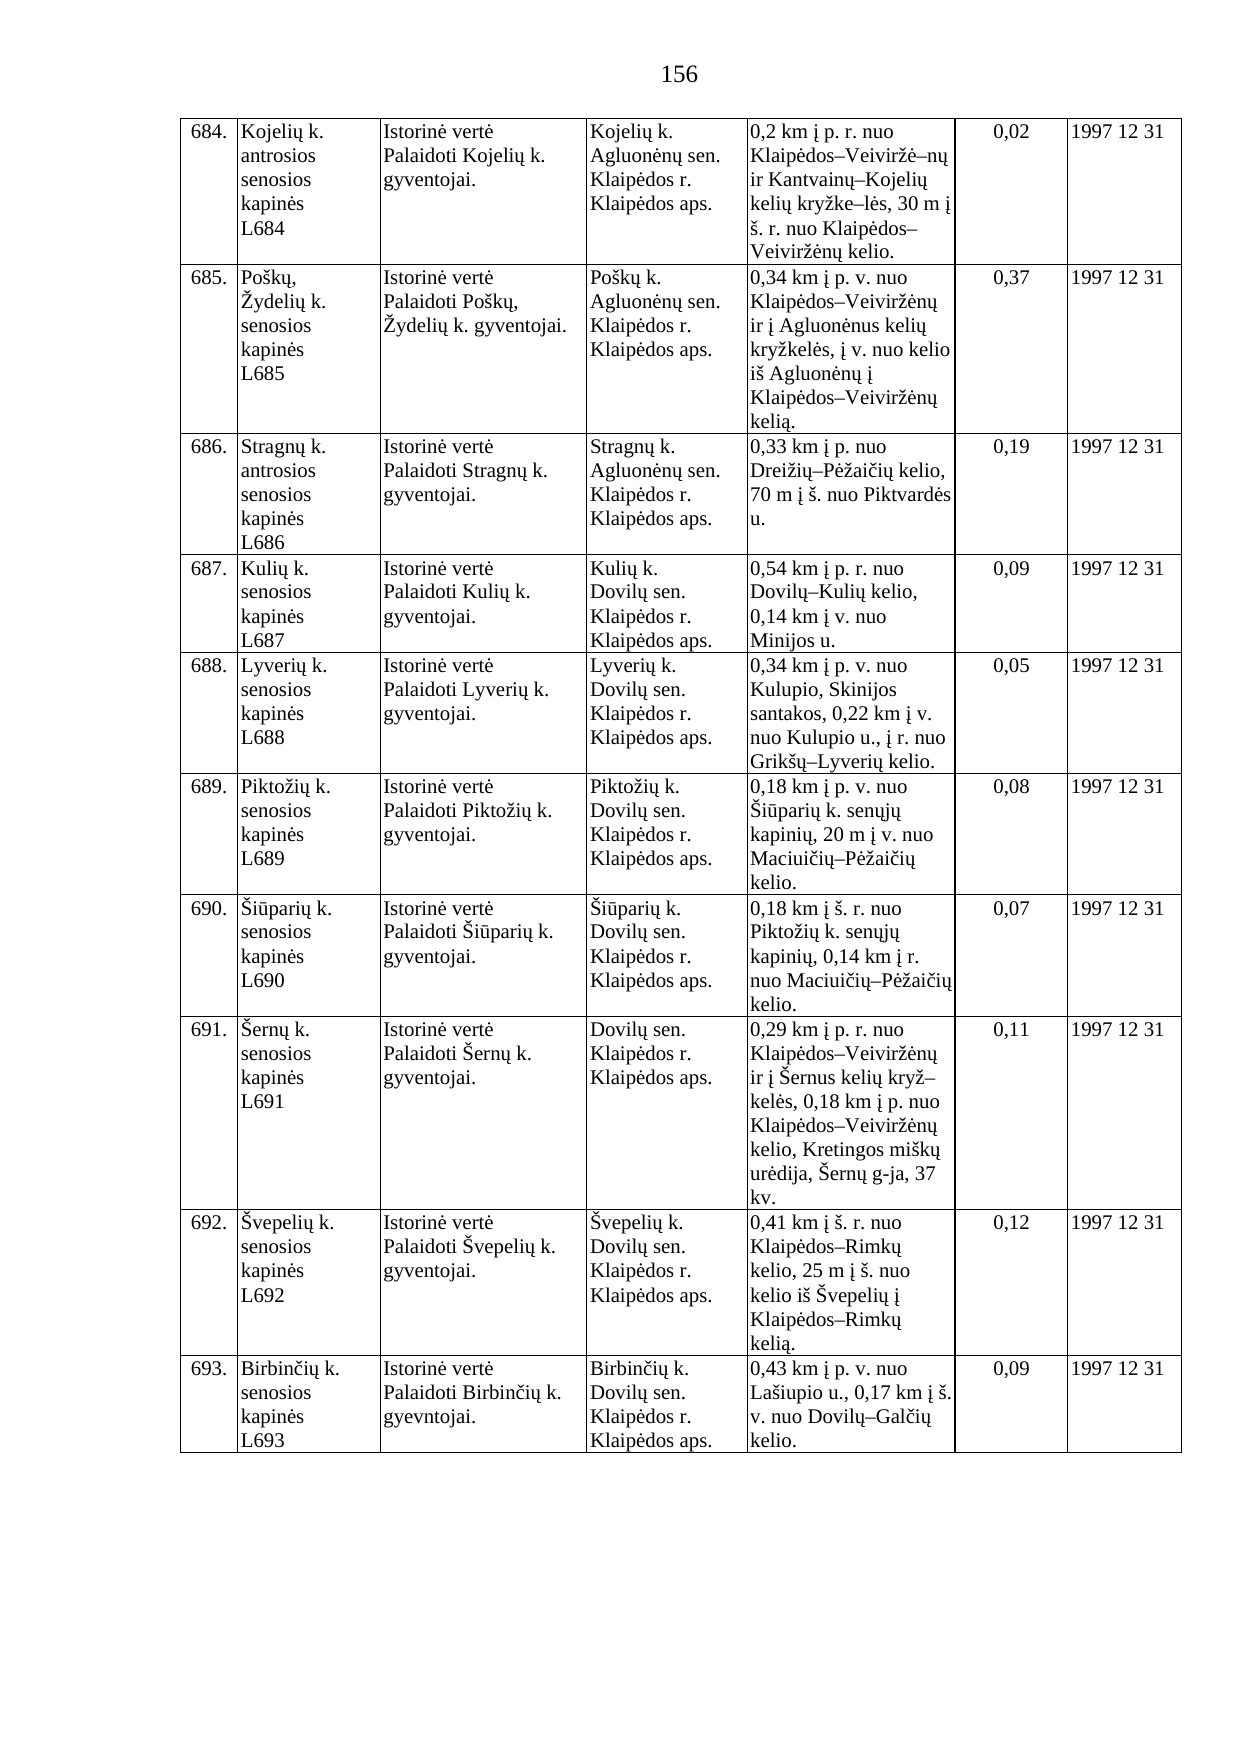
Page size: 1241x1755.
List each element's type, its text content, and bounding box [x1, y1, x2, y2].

table_cell 0,09 [956, 555, 1067, 652]
table_cell 0,05 [956, 653, 1067, 773]
table_cell Istorinė vertė Palaidoti Lyverių k. gyventojai. [381, 653, 586, 773]
table_cell Istorinė vertė Palaidoti Kojelių k. gyventojai. [381, 119, 586, 263]
table_cell Istorinė vertė Palaidoti Kulių k. gyventojai. [381, 555, 586, 652]
table_cell 1997 12 31 [1068, 1210, 1181, 1355]
table_cell 688. [181, 653, 237, 773]
table_cell Istorinė vertė Palaidoti Birbinčių k. gyevntojai. [381, 1356, 586, 1452]
table_cell 691. [181, 1017, 237, 1209]
table_cell 686. [181, 434, 237, 554]
table_cell Kulių k. senosios kapinės L687 [238, 555, 380, 652]
table_cell 0,18 km į p. v. nuo Šiūparių k. senųjų kapinių, 20 m į v. nuo Maciuičių–Pėžaičių kelio. [748, 774, 954, 894]
table_cell Kulių k. Dovilų sen. Klaipėdos r. Klaipėdos aps. [587, 555, 747, 652]
table_cell Istorinė vertė Palaidoti Stragnų k. gyventojai. [381, 434, 586, 554]
table_cell 1997 12 31 [1068, 653, 1181, 773]
table_cell Švepelių k. Dovilų sen. Klaipėdos r. Klaipėdos aps. [587, 1210, 747, 1355]
table_cell Stragnų k. Agluonėnų sen. Klaipėdos r. Klaipėdos aps. [587, 434, 747, 554]
table_cell 1997 12 31 [1068, 265, 1181, 433]
table_cell 0,29 km į p. r. nuo Klaipėdos–Veiviržėnų ir į Šernus kelių kryž–kelės, 0,18 km į p. nuo Klaipėdos–Veiviržėnų kelio, Kretingos miškų urėdija, Šernų g-ja, 37 kv. [748, 1017, 954, 1209]
table_cell Poškų, Žydelių k. senosios kapinės L685 [238, 265, 380, 433]
table_cell 0,2 km į p. r. nuo Klaipėdos–Veiviržė–nų ir Kantvainų–Kojelių kelių kryžke–lės, 30 m į š. r. nuo Klaipėdos–Veiviržėnų kelio. [748, 119, 954, 263]
table_cell 685. [181, 265, 237, 433]
table_cell 0,12 [956, 1210, 1067, 1355]
table_cell Lyverių k. senosios kapinės L688 [238, 653, 380, 773]
table_cell Piktožių k. Dovilų sen. Klaipėdos r. Klaipėdos aps. [587, 774, 747, 894]
table_cell 0,11 [956, 1017, 1067, 1209]
table_cell Birbinčių k. senosios kapinės L693 [238, 1356, 380, 1452]
table_cell Istorinė vertė Palaidoti Šernų k. gyventojai. [381, 1017, 586, 1209]
table_cell 692. [181, 1210, 237, 1355]
table_cell 0,34 km į p. v. nuo Kulupio, Skinijos santakos, 0,22 km į v. nuo Kulupio u., į r. nuo Grikšų–Lyverių kelio. [748, 653, 954, 773]
table_cell 0,07 [956, 895, 1067, 1016]
table_cell 0,19 [956, 434, 1067, 554]
table_cell 1997 12 31 [1068, 895, 1181, 1016]
table_cell 690. [181, 895, 237, 1016]
table_cell 1997 12 31 [1068, 434, 1181, 554]
table_cell Istorinė vertė Palaidoti Šiūparių k. gyventojai. [381, 895, 586, 1016]
table_cell 0,18 km į š. r. nuo Piktožių k. senųjų kapinių, 0,14 km į r. nuo Maciuičių–Pėžaičių kelio. [748, 895, 954, 1016]
table_cell Dovilų sen. Klaipėdos r. Klaipėdos aps. [587, 1017, 747, 1209]
table_cell 0,09 [956, 1356, 1067, 1452]
table_cell Šiūparių k. senosios kapinės L690 [238, 895, 380, 1016]
table_cell Poškų k. Agluonėnų sen. Klaipėdos r. Klaipėdos aps. [587, 265, 747, 433]
table_cell 0,43 km į p. v. nuo Lašiupio u., 0,17 km į š. v. nuo Dovilų–Galčių kelio. [748, 1356, 954, 1452]
table_cell 1997 12 31 [1068, 119, 1181, 263]
table_cell 0,02 [956, 119, 1067, 263]
table_cell Šernų k. senosios kapinės L691 [238, 1017, 380, 1209]
table_cell 1997 12 31 [1068, 555, 1181, 652]
table_cell 0,33 km į p. nuo Dreižių–Pėžaičių kelio, 70 m į š. nuo Piktvardės u. [748, 434, 954, 554]
table_cell 687. [181, 555, 237, 652]
table_cell 0,41 km į š. r. nuo Klaipėdos–Rimkų kelio, 25 m į š. nuo kelio iš Švepelių į Klaipėdos–Rimkų kelią. [748, 1210, 954, 1355]
table_cell Kojelių k. antrosios senosios kapinės L684 [238, 119, 380, 263]
table_cell 689. [181, 774, 237, 894]
table_cell 0,54 km į p. r. nuo Dovilų–Kulių kelio, 0,14 km į v. nuo Minijos u. [748, 555, 954, 652]
table_cell 0,08 [956, 774, 1067, 894]
table_cell 1997 12 31 [1068, 1017, 1181, 1209]
table_cell Šiūparių k. Dovilų sen. Klaipėdos r. Klaipėdos aps. [587, 895, 747, 1016]
table_cell Istorinė vertė Palaidoti Piktožių k. gyventojai. [381, 774, 586, 894]
table_cell 693. [181, 1356, 237, 1452]
table_cell Piktožių k. senosios kapinės L689 [238, 774, 380, 894]
table_cell Istorinė vertė Palaidoti Švepelių k. gyventojai. [381, 1210, 586, 1355]
table_cell Lyverių k. Dovilų sen. Klaipėdos r. Klaipėdos aps. [587, 653, 747, 773]
table_cell Švepelių k. senosios kapinės L692 [238, 1210, 380, 1355]
table_cell 0,37 [956, 265, 1067, 433]
table_cell Stragnų k. antrosios senosios kapinės L686 [238, 434, 380, 554]
table_cell 1997 12 31 [1068, 774, 1181, 894]
table_cell 1997 12 31 [1068, 1356, 1181, 1452]
table_cell Istorinė vertė Palaidoti Poškų, Žydelių k. gyventojai. [381, 265, 586, 433]
table_cell Birbinčių k. Dovilų sen. Klaipėdos r. Klaipėdos aps. [587, 1356, 747, 1452]
table_cell 684. [181, 119, 237, 263]
table_cell Kojelių k. Agluonėnų sen. Klaipėdos r. Klaipėdos aps. [587, 119, 747, 263]
table_cell 0,34 km į p. v. nuo Klaipėdos–Veiviržėnų ir į Agluonėnus kelių kryžkelės, į v. nuo kelio iš Agluonėnų į Klaipėdos–Veiviržėnų kelią. [748, 265, 954, 433]
